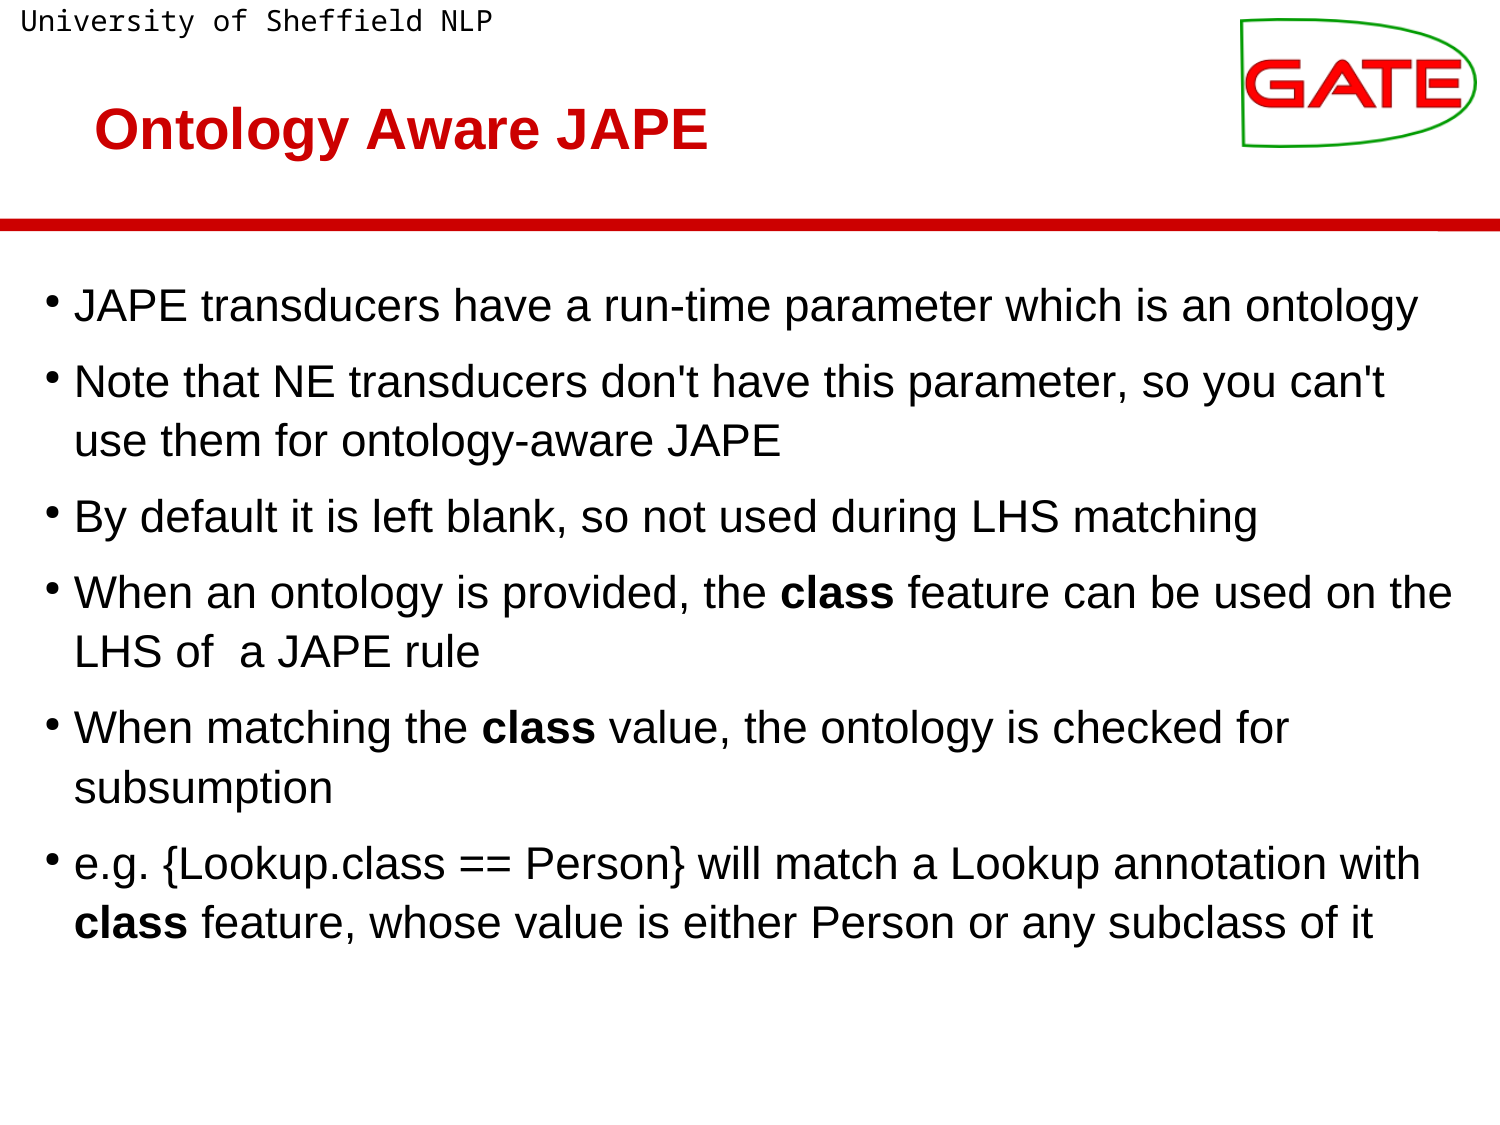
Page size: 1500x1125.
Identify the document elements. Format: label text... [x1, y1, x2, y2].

picture [1240, 18, 1477, 148]
list JAPE transducers have a run-time parameter which is an ontology Note that NE transducers don't have this parameter, so you can't use them for ontology-aware JAPE By default it is left blank, so not used during LHS matching When an ontology is provided, the class feature can be used on the LHS of a JAPE rule When matching the class value, the ontology is checked for subsumption e.g. {Lookup.class == Person} will match a Lookup annotation with class feature, whose value is either Person or any subclass of it [29, 263, 1477, 1063]
title Ontology Aware JAPE [79, 54, 1149, 204]
